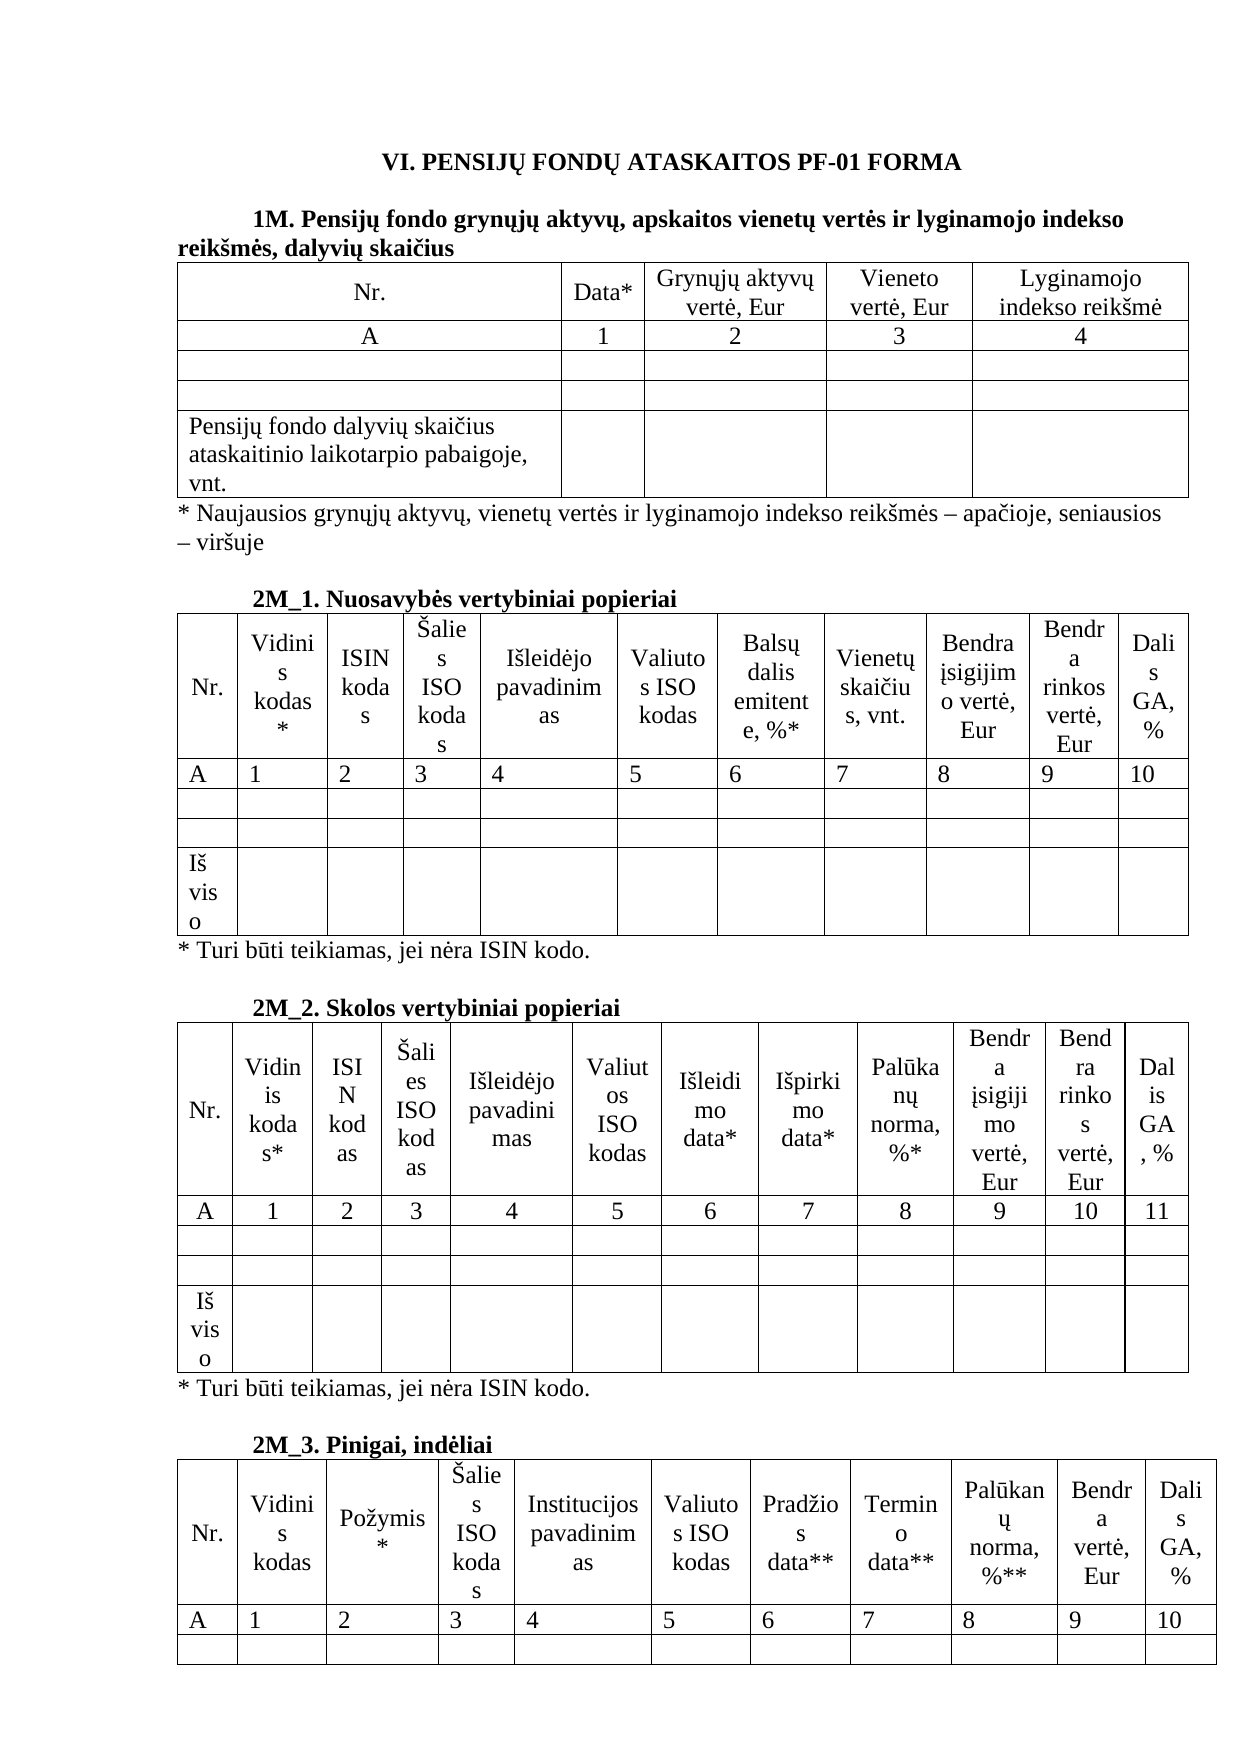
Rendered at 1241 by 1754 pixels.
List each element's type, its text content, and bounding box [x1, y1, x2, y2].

table_header Vidinis kodas [238, 1460, 326, 1604]
table_header Nr. [178, 263, 561, 320]
table_cell [404, 848, 480, 934]
text 2M_1. Nuosavybės vertybiniai popieriai [177, 584, 1166, 613]
table_cell [1058, 1635, 1145, 1664]
table_cell 7 [825, 759, 926, 788]
table_cell 2 [327, 1605, 438, 1634]
table_cell 4 [973, 321, 1188, 350]
table_cell [313, 1286, 381, 1372]
table_cell Pensijų fondo dalyvių skaičius ataskaitinio laikotarpio pabaigoje, vnt. [178, 411, 561, 497]
table_header ISIN kodas [313, 1023, 381, 1195]
table_cell [662, 1226, 758, 1255]
table_cell [573, 1226, 661, 1255]
table_cell [652, 1635, 750, 1664]
table_cell 9 [1058, 1605, 1145, 1634]
table_cell [562, 411, 644, 497]
table_cell 5 [652, 1605, 750, 1634]
table_cell 4 [515, 1605, 651, 1634]
table_cell [404, 819, 480, 847]
table_cell [825, 848, 926, 934]
table_header Bendra įsigijimo vertė, Eur [954, 1023, 1045, 1195]
table_cell [481, 789, 617, 817]
table_cell [1119, 819, 1188, 847]
text 1M. Pensijų fondo grynųjų aktyvų, apskaitos vienetų vertės ir lyginamojo indekso reikšmės, dalyvių skaičius [177, 204, 1166, 262]
table_cell [718, 819, 824, 847]
table_cell Iš viso [178, 1286, 232, 1372]
table_cell [827, 381, 972, 410]
table_header Bendra įsigijimo vertė, Eur [927, 614, 1029, 758]
table_header Balsų dalis emitente, %* [718, 614, 824, 758]
table_cell 1 [238, 759, 327, 788]
table_header Institucijos pavadinimas [515, 1460, 651, 1604]
table_header Grynųjų aktyvų vertė, Eur [645, 263, 826, 320]
table_cell [233, 1286, 312, 1372]
table_cell 7 [759, 1196, 857, 1225]
table_cell [751, 1635, 850, 1664]
table_cell 10 [1046, 1196, 1124, 1225]
table_cell [1126, 1256, 1188, 1285]
table_header Vienetų skaičius, vnt. [825, 614, 926, 758]
table_cell [927, 848, 1029, 934]
table_header Palūkanų norma, %** [952, 1460, 1057, 1604]
table_cell 10 [1146, 1605, 1216, 1634]
table_cell [178, 1256, 232, 1285]
table_cell [645, 381, 826, 410]
table_cell 8 [952, 1605, 1057, 1634]
table_header Dalis GA, % [1146, 1460, 1216, 1604]
table_header Valiutos ISO kodas [573, 1023, 661, 1195]
table_cell [858, 1256, 953, 1285]
table_cell [238, 789, 327, 817]
table_cell [178, 1635, 237, 1664]
table_cell [382, 1256, 450, 1285]
table_cell [238, 819, 327, 847]
table_cell A [178, 321, 561, 350]
table_cell 1 [238, 1605, 326, 1634]
table_cell [973, 411, 1188, 497]
table_cell [328, 789, 403, 817]
table_cell [481, 819, 617, 847]
table_cell [825, 789, 926, 817]
table_cell 3 [382, 1196, 450, 1225]
table_cell A [178, 759, 237, 788]
table_header ISIN kodas [328, 614, 403, 758]
table_cell [1046, 1286, 1124, 1372]
table_cell 8 [927, 759, 1029, 788]
table_header Bendra vertė, Eur [1058, 1460, 1145, 1604]
table_cell [718, 848, 824, 934]
table_cell [825, 819, 926, 847]
table_header Termino data** [851, 1460, 951, 1604]
table_cell 5 [573, 1196, 661, 1225]
table_cell 2 [645, 321, 826, 350]
table_header Nr. [178, 614, 237, 758]
table_cell [238, 1635, 326, 1664]
table_cell 9 [1030, 759, 1118, 788]
table_header Bendra rinkos vertė, Eur [1030, 614, 1118, 758]
table_header Vidinis kodas* [238, 614, 327, 758]
table_cell 7 [851, 1605, 951, 1634]
table_cell [851, 1635, 951, 1664]
table_header Išleidėjo pavadinimas [451, 1023, 572, 1195]
table_cell A [178, 1196, 232, 1225]
table_cell [233, 1226, 312, 1255]
table_cell 9 [954, 1196, 1045, 1225]
table_cell [451, 1286, 572, 1372]
table_cell 2 [313, 1196, 381, 1225]
table_cell [313, 1256, 381, 1285]
table_header Išleidėjo pavadinimas [481, 614, 617, 758]
table_cell [515, 1635, 651, 1664]
table_cell [954, 1226, 1045, 1255]
table_cell [1119, 848, 1188, 934]
table_header Vieneto vertė, Eur [827, 263, 972, 320]
table_header Požymis* [327, 1460, 438, 1604]
table_cell [328, 848, 403, 934]
table_cell 11 [1126, 1196, 1188, 1225]
table_cell 3 [439, 1605, 514, 1634]
table_cell [573, 1286, 661, 1372]
table_cell [382, 1226, 450, 1255]
table_header Data* [562, 263, 644, 320]
table_cell [562, 351, 644, 380]
table_header Lyginamojo indekso reikšmė [973, 263, 1188, 320]
table_cell [1046, 1226, 1124, 1255]
table_header Šalies ISO kodas [404, 614, 480, 758]
table_cell [858, 1286, 953, 1372]
table_cell [927, 789, 1029, 817]
table_cell [759, 1226, 857, 1255]
table_cell [645, 351, 826, 380]
text * Turi būti teikiamas, jei nėra ISIN kodo. [177, 936, 1166, 964]
table_cell 8 [858, 1196, 953, 1225]
table_cell 5 [618, 759, 717, 788]
text * Turi būti teikiamas, jei nėra ISIN kodo. [177, 1373, 1166, 1402]
table_cell [827, 411, 972, 497]
table_header Nr. [178, 1460, 237, 1604]
table_cell [238, 848, 327, 934]
table_cell 2 [328, 759, 403, 788]
table_cell [178, 351, 561, 380]
table_cell [573, 1256, 661, 1285]
table_cell [1030, 789, 1118, 817]
table_cell [618, 819, 717, 847]
text VI. PENSIJŲ FONDŲ ATASKAITOS PF-01 FORMA [177, 147, 1166, 176]
table_cell [952, 1635, 1057, 1664]
table_cell [327, 1635, 438, 1664]
table_cell [313, 1226, 381, 1255]
table_cell 4 [481, 759, 617, 788]
table_cell [718, 789, 824, 817]
table_cell Iš viso [178, 848, 237, 934]
table_header Vidinis kodas* [233, 1023, 312, 1195]
table_cell [1030, 819, 1118, 847]
table_cell [1119, 789, 1188, 817]
table_cell [618, 848, 717, 934]
table_header Valiutos ISO kodas [652, 1460, 750, 1604]
table_cell [858, 1226, 953, 1255]
table_header Išleidimo data* [662, 1023, 758, 1195]
table_cell [328, 819, 403, 847]
table_cell 3 [404, 759, 480, 788]
table_cell [645, 411, 826, 497]
table_cell [1046, 1256, 1124, 1285]
table_header Šalies ISO kodas [382, 1023, 450, 1195]
table_cell [759, 1286, 857, 1372]
table_cell [178, 381, 561, 410]
table_cell [1030, 848, 1118, 934]
table_cell 10 [1119, 759, 1188, 788]
table_cell [178, 1226, 232, 1255]
table_cell [382, 1286, 450, 1372]
table_cell A [178, 1605, 237, 1634]
table_cell [954, 1286, 1045, 1372]
table_header Valiutos ISO kodas [618, 614, 717, 758]
table_cell [1146, 1635, 1216, 1664]
table_cell [178, 819, 237, 847]
table_header Dalis GA, % [1126, 1023, 1188, 1195]
table_cell [1126, 1226, 1188, 1255]
table_cell 6 [751, 1605, 850, 1634]
table_cell [439, 1635, 514, 1664]
table_cell 6 [718, 759, 824, 788]
table_cell [927, 819, 1029, 847]
text 2M_3. Pinigai, indėliai [177, 1431, 1166, 1459]
table_cell [451, 1256, 572, 1285]
table_header Išpirkimo data* [759, 1023, 857, 1195]
table_cell [662, 1286, 758, 1372]
table_cell [973, 351, 1188, 380]
table_cell [662, 1256, 758, 1285]
table_cell [178, 789, 237, 817]
table_header Dalis GA, % [1119, 614, 1188, 758]
table_cell [618, 789, 717, 817]
table_cell 4 [451, 1196, 572, 1225]
table_header Bendra rinkos vertė, Eur [1046, 1023, 1124, 1195]
table_cell [451, 1226, 572, 1255]
table_header Nr. [178, 1023, 232, 1195]
table_cell [759, 1256, 857, 1285]
text * Naujausios grynųjų aktyvų, vienetų vertės ir lyginamojo indekso reikšmės – apačioje, seniausios – viršuje [177, 498, 1166, 556]
table_cell [1126, 1286, 1188, 1372]
table_header Šalies ISO kodas [439, 1460, 514, 1604]
table_cell [404, 789, 480, 817]
text 2M_2. Skolos vertybiniai popieriai [177, 993, 1166, 1022]
table_cell [954, 1256, 1045, 1285]
table_cell [233, 1256, 312, 1285]
table_cell 6 [662, 1196, 758, 1225]
table_cell 1 [233, 1196, 312, 1225]
table_cell 1 [562, 321, 644, 350]
table_cell [481, 848, 617, 934]
table_cell [827, 351, 972, 380]
table_cell 3 [827, 321, 972, 350]
table_cell [973, 381, 1188, 410]
table_cell [562, 381, 644, 410]
table_header Pradžios data** [751, 1460, 850, 1604]
table_header Palūkanų norma, %* [858, 1023, 953, 1195]
